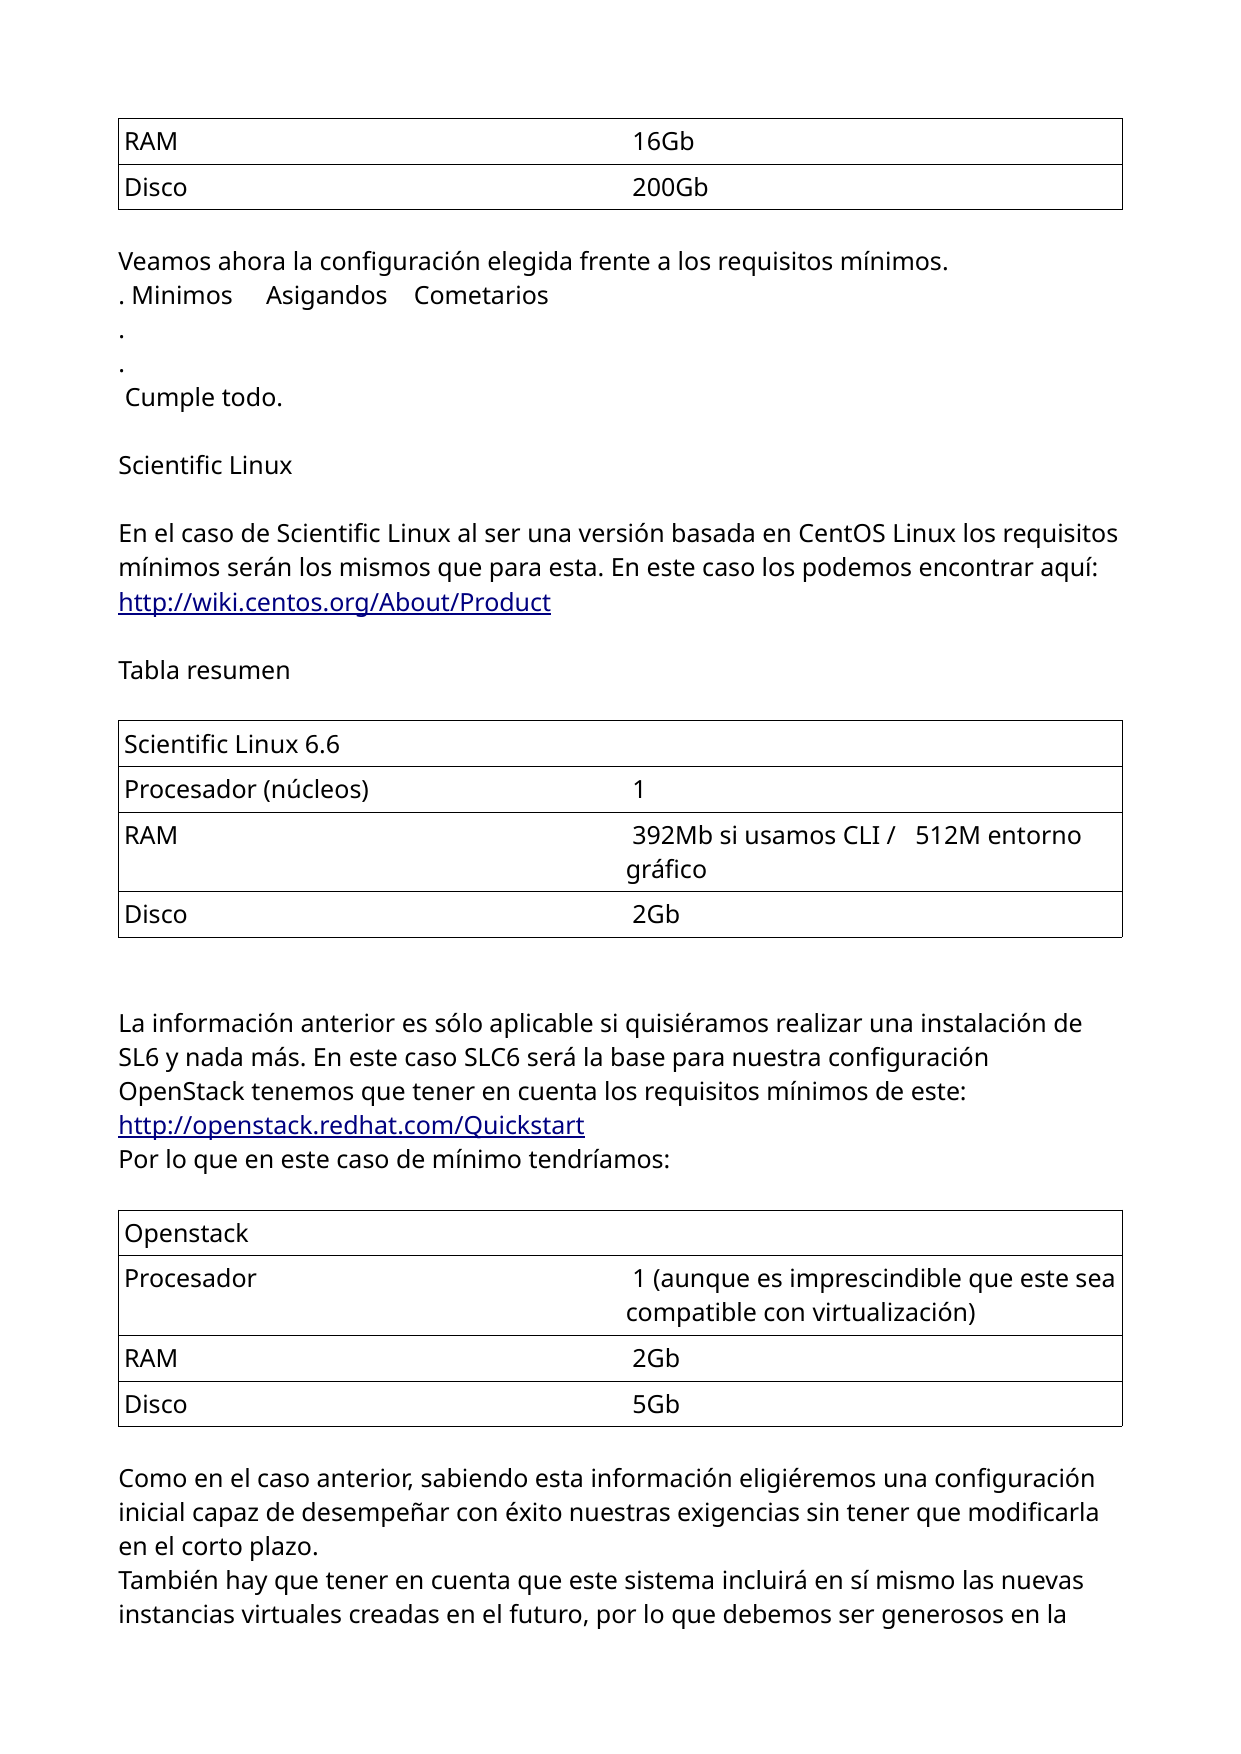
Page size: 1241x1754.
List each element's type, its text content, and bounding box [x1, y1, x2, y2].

table_cell Disco [119, 1382, 620, 1426]
table_cell RAM [119, 813, 620, 891]
text Tabla resumen [118, 652, 1122, 686]
text . Minimos Asigandos Cometarios [118, 278, 1122, 312]
text . [118, 312, 1122, 346]
text La información anterior es sólo aplicable si quisiéramos realizar una instalación de SL6 y nada más. En este caso SLC6 será la base para nuestra configuración OpenStack tenemos que tener en cuenta los requisitos mínimos de este: http://openstack.redhat.com/Quickstart [118, 1005, 1122, 1141]
table_cell Procesador [119, 1256, 620, 1335]
table_cell 2Gb [620, 892, 1122, 937]
table_cell RAM [119, 1336, 620, 1381]
text Veamos ahora la configuración elegida frente a los requisitos mínimos. [118, 243, 1122, 278]
table_cell RAM [119, 119, 620, 164]
table_cell Procesador (núcleos) [119, 767, 620, 812]
table_header Openstack [119, 1211, 620, 1255]
text Scientific Linux [118, 448, 1122, 482]
table_cell 1 [620, 767, 1122, 812]
text Por lo que en este caso de mínimo tendríamos: [118, 1141, 1122, 1176]
table_cell 1 (aunque es imprescindible que este sea compatible con virtualización) [620, 1256, 1122, 1335]
table_cell Disco [119, 892, 620, 937]
table_cell 2Gb [620, 1336, 1122, 1381]
table_header [620, 1211, 1122, 1255]
table_cell 200Gb [620, 165, 1122, 209]
text . [118, 346, 1122, 380]
text En el caso de Scientific Linux al ser una versión basada en CentOS Linux los requisitos mínimos serán los mismos que para esta. En este caso los podemos encontrar aquí: http://wiki.centos.org/About/Product [118, 516, 1122, 618]
table_cell Disco [119, 165, 620, 209]
text Cumple todo. [118, 380, 1122, 414]
table_cell 392Mb si usamos CLI / 512M entorno gráfico [620, 813, 1122, 891]
text También hay que tener en cuenta que este sistema incluirá en sí mismo las nuevas instancias virtuales creadas en el futuro, por lo que debemos ser generosos en la [118, 1562, 1122, 1631]
text Como en el caso anterior, sabiendo esta información eligiéremos una configuración inicial capaz de desempeñar con éxito nuestras exigencias sin tener que modificarla en el corto plazo. [118, 1460, 1122, 1562]
table_cell 5Gb [620, 1382, 1122, 1426]
table_header Scientific Linux 6.6 [119, 721, 620, 766]
table_cell 16Gb [620, 119, 1122, 164]
table_header [620, 721, 1122, 766]
